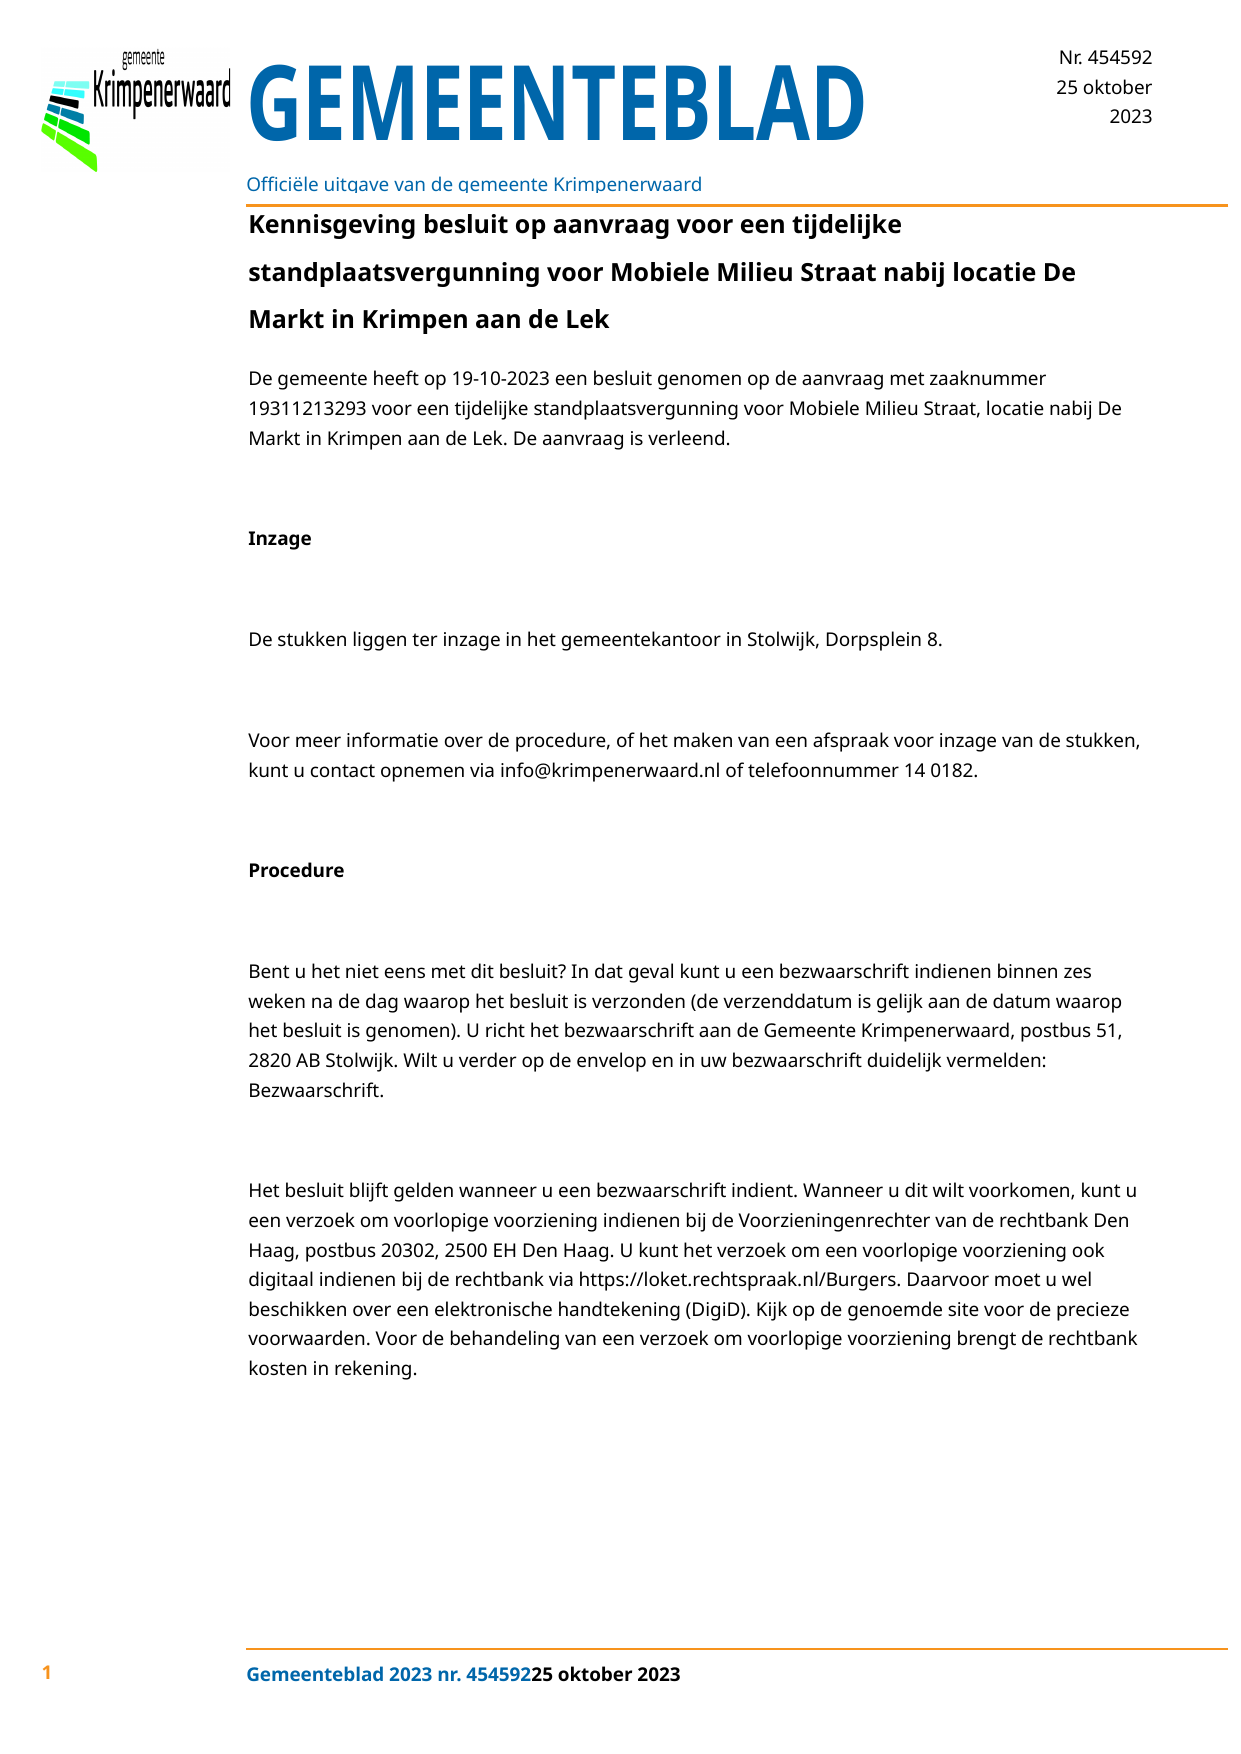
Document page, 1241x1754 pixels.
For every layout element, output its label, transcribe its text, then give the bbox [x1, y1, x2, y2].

text Inzage [248, 526, 1152, 551]
text Het besluit blijft gelden wanneer u een bezwaarschrift indient. Wanneer u dit wilt voorkomen, kunt u een verzoek om voorlopige voorziening indienen bij de Voorzieningenrechter van de rechtbank Den Haag, postbus 20302, 2500 EH Den Haag. U kunt het verzoek om een voorlopige voorziening ook digitaal indienen bij de rechtbank via https://loket.rechtspraak.nl/Burgers. Daarvoor moet u wel beschikken over een elektronische handtekening (DigiD). Kijk op de genoemde site voor de precieze voorwaarden. Voor de behandeling van een verzoek om voorlopige voorziening brengt de rechtbank kosten in rekening. [248, 1178, 1152, 1381]
text Kennisgeving besluit op aanvraag voor een tijdelijke standplaatsvergunning voor Mobiele Milieu Straat nabij locatie De Markt in Krimpen aan de Lek [248, 207, 1152, 336]
text Procedure [248, 858, 1152, 883]
text De stukken liggen ter inzage in het gemeentekantoor in Stolwijk, Dorpsplein 8. [248, 626, 1152, 652]
text Bent u het niet eens met dit besluit? In dat geval kunt u een bezwaarschrift indienen binnen zes weken na de dag waarop het besluit is verzonden (de verzenddatum is gelijk aan de datum waarop het besluit is genomen). U richt het bezwaarschrift aan de Gemeente Krimpenerwaard, postbus 51, 2820 AB Stolwijk. Wilt u verder op de envelop en in uw bezwaarschrift duidelijk vermelden: Bezwaarschrift. [248, 958, 1152, 1102]
picture [41, 47, 231, 172]
text De gemeente heeft op 19-10-2023 een besluit genomen op de aanvraag met zaaknummer 19311213293 voor een tijdelijke standplaatsvergunning voor Mobiele Milieu Straat, locatie nabij De Markt in Krimpen aan de Lek. De aanvraag is verleend. [248, 366, 1152, 450]
text Voor meer informatie over de procedure, of het maken van een afspraak voor inzage van de stukken, kunt u contact opnemen via info@krimpenerwaard.nl of telefoonnummer 14 0182. [248, 727, 1152, 782]
